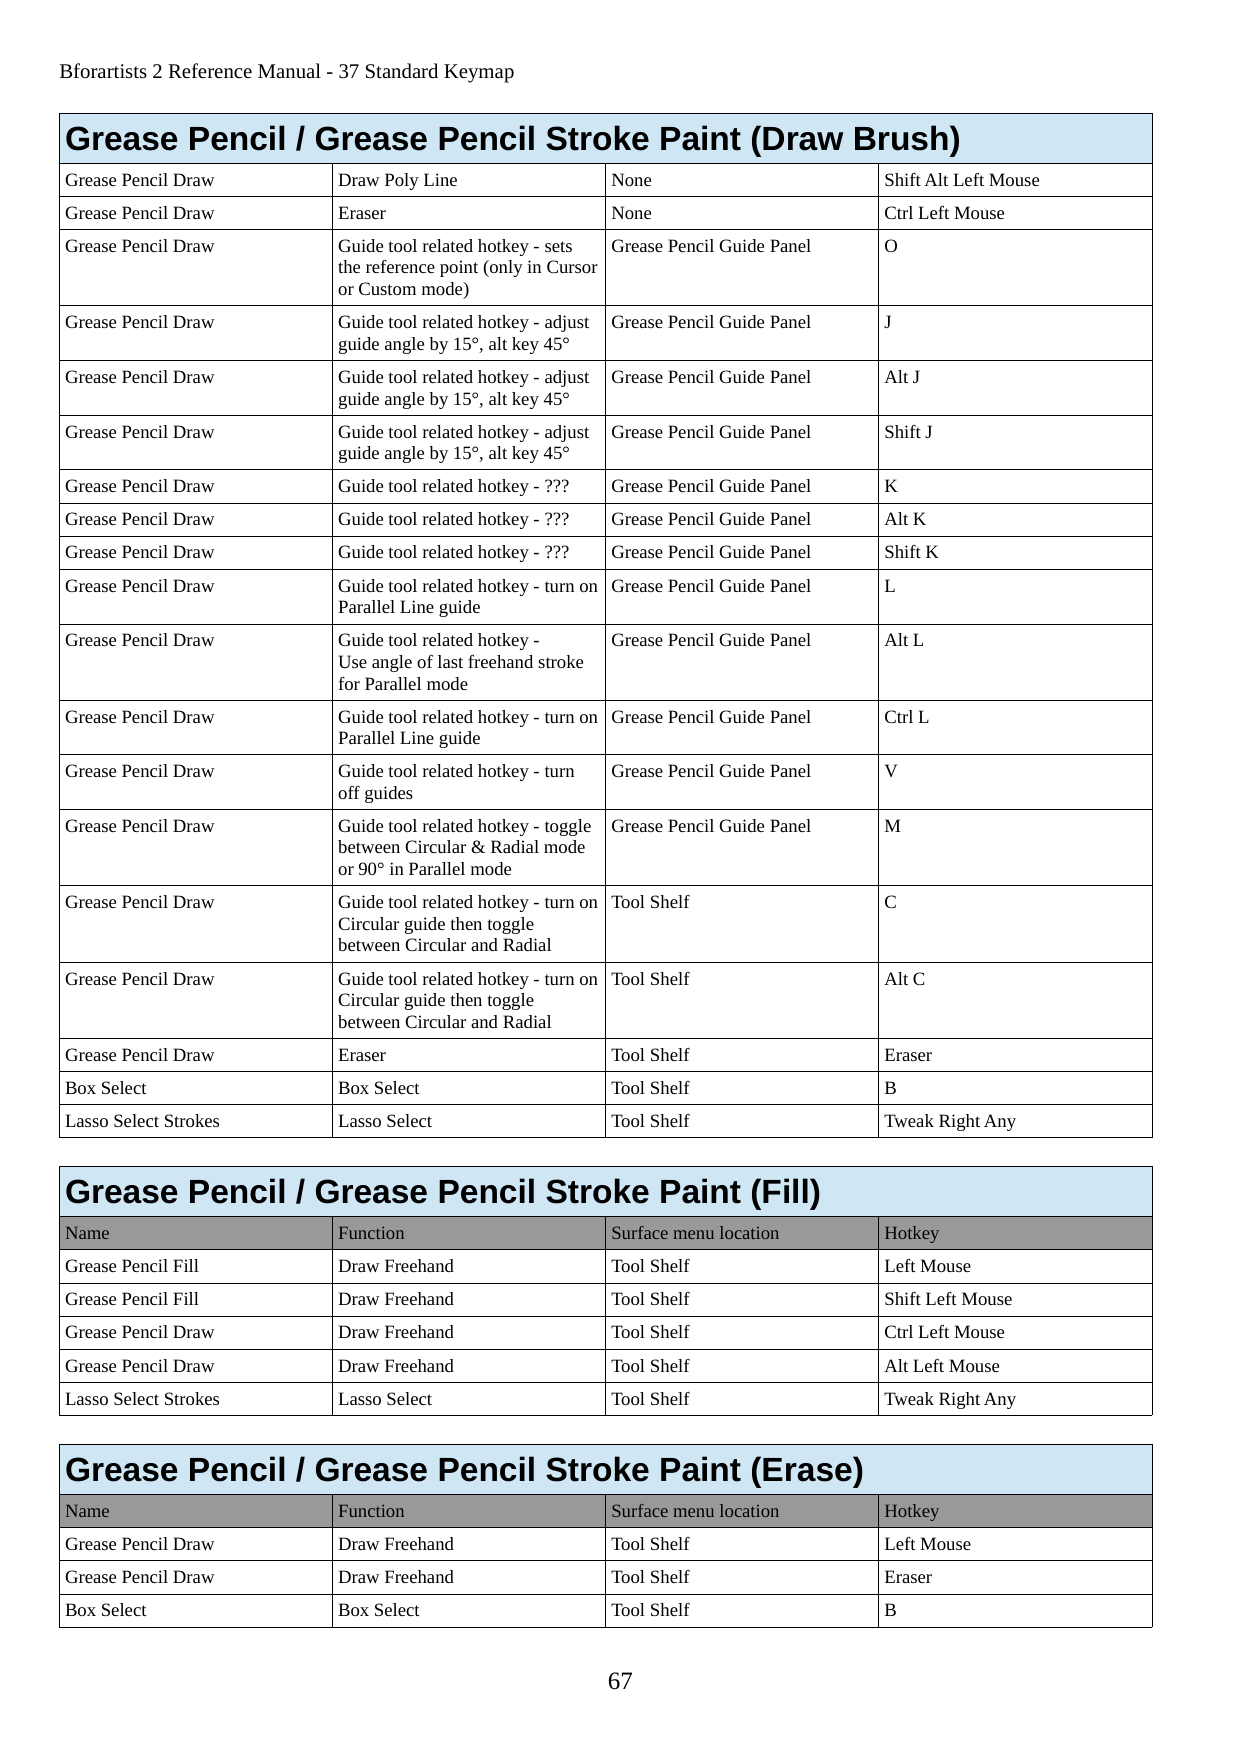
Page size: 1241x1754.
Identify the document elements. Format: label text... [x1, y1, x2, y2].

table_cell Grease Pencil Fill [60, 1250, 332, 1282]
table_cell Guide tool related hotkey - turn on Circular guide then toggle between Circular and Radial [333, 963, 605, 1038]
table_cell Grease Pencil Draw [60, 504, 332, 536]
table_cell Tool Shelf [606, 1105, 878, 1137]
table_cell Guide tool related hotkey - toggle between Circular & Radial mode or 90° in Parallel mode [333, 810, 605, 885]
table_cell Grease Pencil Draw [60, 625, 332, 700]
table_cell Grease Pencil Draw [60, 755, 332, 809]
table_cell Tweak Right Any [879, 1105, 1152, 1137]
table_cell Alt K [879, 504, 1152, 536]
table_cell Guide tool related hotkey - ??? [333, 504, 605, 536]
table_cell Shift Left Mouse [879, 1284, 1152, 1316]
table_cell Tool Shelf [606, 1595, 878, 1627]
table_cell Grease Pencil Guide Panel [606, 701, 878, 754]
table_cell Tool Shelf [606, 1350, 878, 1382]
table_cell Left Mouse [879, 1250, 1152, 1282]
table_cell Box Select [60, 1595, 332, 1627]
table_cell Box Select [333, 1595, 605, 1627]
table_cell Grease Pencil Guide Panel [606, 230, 878, 305]
table_cell None [606, 197, 878, 229]
table_cell Grease Pencil Draw [60, 810, 332, 885]
table_cell Shift Alt Left Mouse [879, 164, 1152, 196]
table_header Grease Pencil / Grease Pencil Stroke Paint (Erase) [60, 1445, 1152, 1494]
table_cell Eraser [879, 1039, 1152, 1071]
table_cell Draw Freehand [333, 1284, 605, 1316]
table_cell Shift J [879, 416, 1152, 469]
table_cell Grease Pencil Draw [60, 963, 332, 1038]
table_cell M [879, 810, 1152, 885]
table_cell K [879, 470, 1152, 502]
table_cell Tool Shelf [606, 1528, 878, 1560]
table_cell Grease Pencil Draw [60, 570, 332, 623]
table_cell None [606, 164, 878, 196]
table_cell Eraser [333, 197, 605, 229]
table_header Grease Pencil / Grease Pencil Stroke Paint (Fill) [60, 1167, 1152, 1216]
table_cell Grease Pencil Guide Panel [606, 755, 878, 809]
table_cell Draw Freehand [333, 1350, 605, 1382]
table_cell Tool Shelf [606, 1250, 878, 1282]
table_cell Grease Pencil Draw [60, 470, 332, 502]
table_cell Grease Pencil Guide Panel [606, 470, 878, 502]
table_cell Grease Pencil Guide Panel [606, 306, 878, 360]
table_cell Guide tool related hotkey - turn on Parallel Line guide [333, 570, 605, 623]
table_cell B [879, 1595, 1152, 1627]
table_cell Alt J [879, 361, 1152, 415]
table_cell Guide tool related hotkey - sets the reference point (only in Cursor or Custom mode) [333, 230, 605, 305]
table_cell Guide tool related hotkey - Use angle of last freehand stroke for Parallel mode [333, 625, 605, 700]
table_cell Grease Pencil Draw [60, 886, 332, 962]
table_cell Draw Freehand [333, 1561, 605, 1593]
table_cell Eraser [879, 1561, 1152, 1593]
table_cell Grease Pencil Draw [60, 416, 332, 469]
table_cell Draw Freehand [333, 1528, 605, 1560]
table_cell C [879, 886, 1152, 962]
table_cell Ctrl L [879, 701, 1152, 754]
table_cell L [879, 570, 1152, 623]
table_cell Name [60, 1217, 332, 1249]
table_cell Surface menu location [606, 1495, 878, 1527]
table_cell Lasso Select Strokes [60, 1383, 332, 1415]
table_cell Tool Shelf [606, 1383, 878, 1415]
table_cell Guide tool related hotkey - adjust guide angle by 15°, alt key 45° [333, 306, 605, 360]
table_cell Alt L [879, 625, 1152, 700]
table_cell Eraser [333, 1039, 605, 1071]
table_cell Grease Pencil Draw [60, 701, 332, 754]
table_cell Tool Shelf [606, 1072, 878, 1104]
table_cell Tool Shelf [606, 1317, 878, 1349]
table_cell Tool Shelf [606, 1284, 878, 1316]
table_header Grease Pencil / Grease Pencil Stroke Paint (Draw Brush) [60, 114, 1152, 163]
table_cell Shift K [879, 537, 1152, 569]
table_cell Grease Pencil Draw [60, 1350, 332, 1382]
table_cell Left Mouse [879, 1528, 1152, 1560]
table_cell Hotkey [879, 1217, 1152, 1249]
table_cell Grease Pencil Draw [60, 1317, 332, 1349]
table_cell Tool Shelf [606, 963, 878, 1038]
table_cell Draw Poly Line [333, 164, 605, 196]
table_cell Grease Pencil Guide Panel [606, 537, 878, 569]
table_cell Function [333, 1495, 605, 1527]
table_cell Grease Pencil Guide Panel [606, 361, 878, 415]
table_cell Surface menu location [606, 1217, 878, 1249]
table_cell Grease Pencil Draw [60, 306, 332, 360]
table_cell Draw Freehand [333, 1317, 605, 1349]
table_cell Grease Pencil Draw [60, 537, 332, 569]
table_cell Guide tool related hotkey - turn off guides [333, 755, 605, 809]
table_cell Guide tool related hotkey - turn on Circular guide then toggle between Circular and Radial [333, 886, 605, 962]
table_cell Tool Shelf [606, 1039, 878, 1071]
table_cell Grease Pencil Draw [60, 164, 332, 196]
table_cell Name [60, 1495, 332, 1527]
table_cell Grease Pencil Draw [60, 1561, 332, 1593]
table_cell B [879, 1072, 1152, 1104]
table_cell Grease Pencil Draw [60, 1528, 332, 1560]
table_cell O [879, 230, 1152, 305]
table_cell Guide tool related hotkey - adjust guide angle by 15°, alt key 45° [333, 361, 605, 415]
table_cell Tool Shelf [606, 1561, 878, 1593]
table_cell Tweak Right Any [879, 1383, 1152, 1415]
table_cell Grease Pencil Draw [60, 197, 332, 229]
table_cell Ctrl Left Mouse [879, 197, 1152, 229]
table_cell Lasso Select [333, 1105, 605, 1137]
table_cell J [879, 306, 1152, 360]
table_cell Grease Pencil Guide Panel [606, 570, 878, 623]
table_cell Function [333, 1217, 605, 1249]
table_cell Hotkey [879, 1495, 1152, 1527]
table_cell Box Select [333, 1072, 605, 1104]
table_cell Guide tool related hotkey - ??? [333, 470, 605, 502]
table_cell Grease Pencil Draw [60, 230, 332, 305]
table_cell Ctrl Left Mouse [879, 1317, 1152, 1349]
table_cell Alt C [879, 963, 1152, 1038]
table_cell Grease Pencil Guide Panel [606, 504, 878, 536]
table_cell Grease Pencil Draw [60, 361, 332, 415]
table_cell Draw Freehand [333, 1250, 605, 1282]
table_cell Lasso Select Strokes [60, 1105, 332, 1137]
table_cell V [879, 755, 1152, 809]
table_cell Grease Pencil Guide Panel [606, 810, 878, 885]
table_cell Alt Left Mouse [879, 1350, 1152, 1382]
table_cell Tool Shelf [606, 886, 878, 962]
table_cell Grease Pencil Fill [60, 1284, 332, 1316]
table_cell Guide tool related hotkey - ??? [333, 537, 605, 569]
table_cell Guide tool related hotkey - turn on Parallel Line guide [333, 701, 605, 754]
table_cell Lasso Select [333, 1383, 605, 1415]
table_cell Box Select [60, 1072, 332, 1104]
table_cell Guide tool related hotkey - adjust guide angle by 15°, alt key 45° [333, 416, 605, 469]
table_cell Grease Pencil Guide Panel [606, 625, 878, 700]
table_cell Grease Pencil Guide Panel [606, 416, 878, 469]
table_cell Grease Pencil Draw [60, 1039, 332, 1071]
